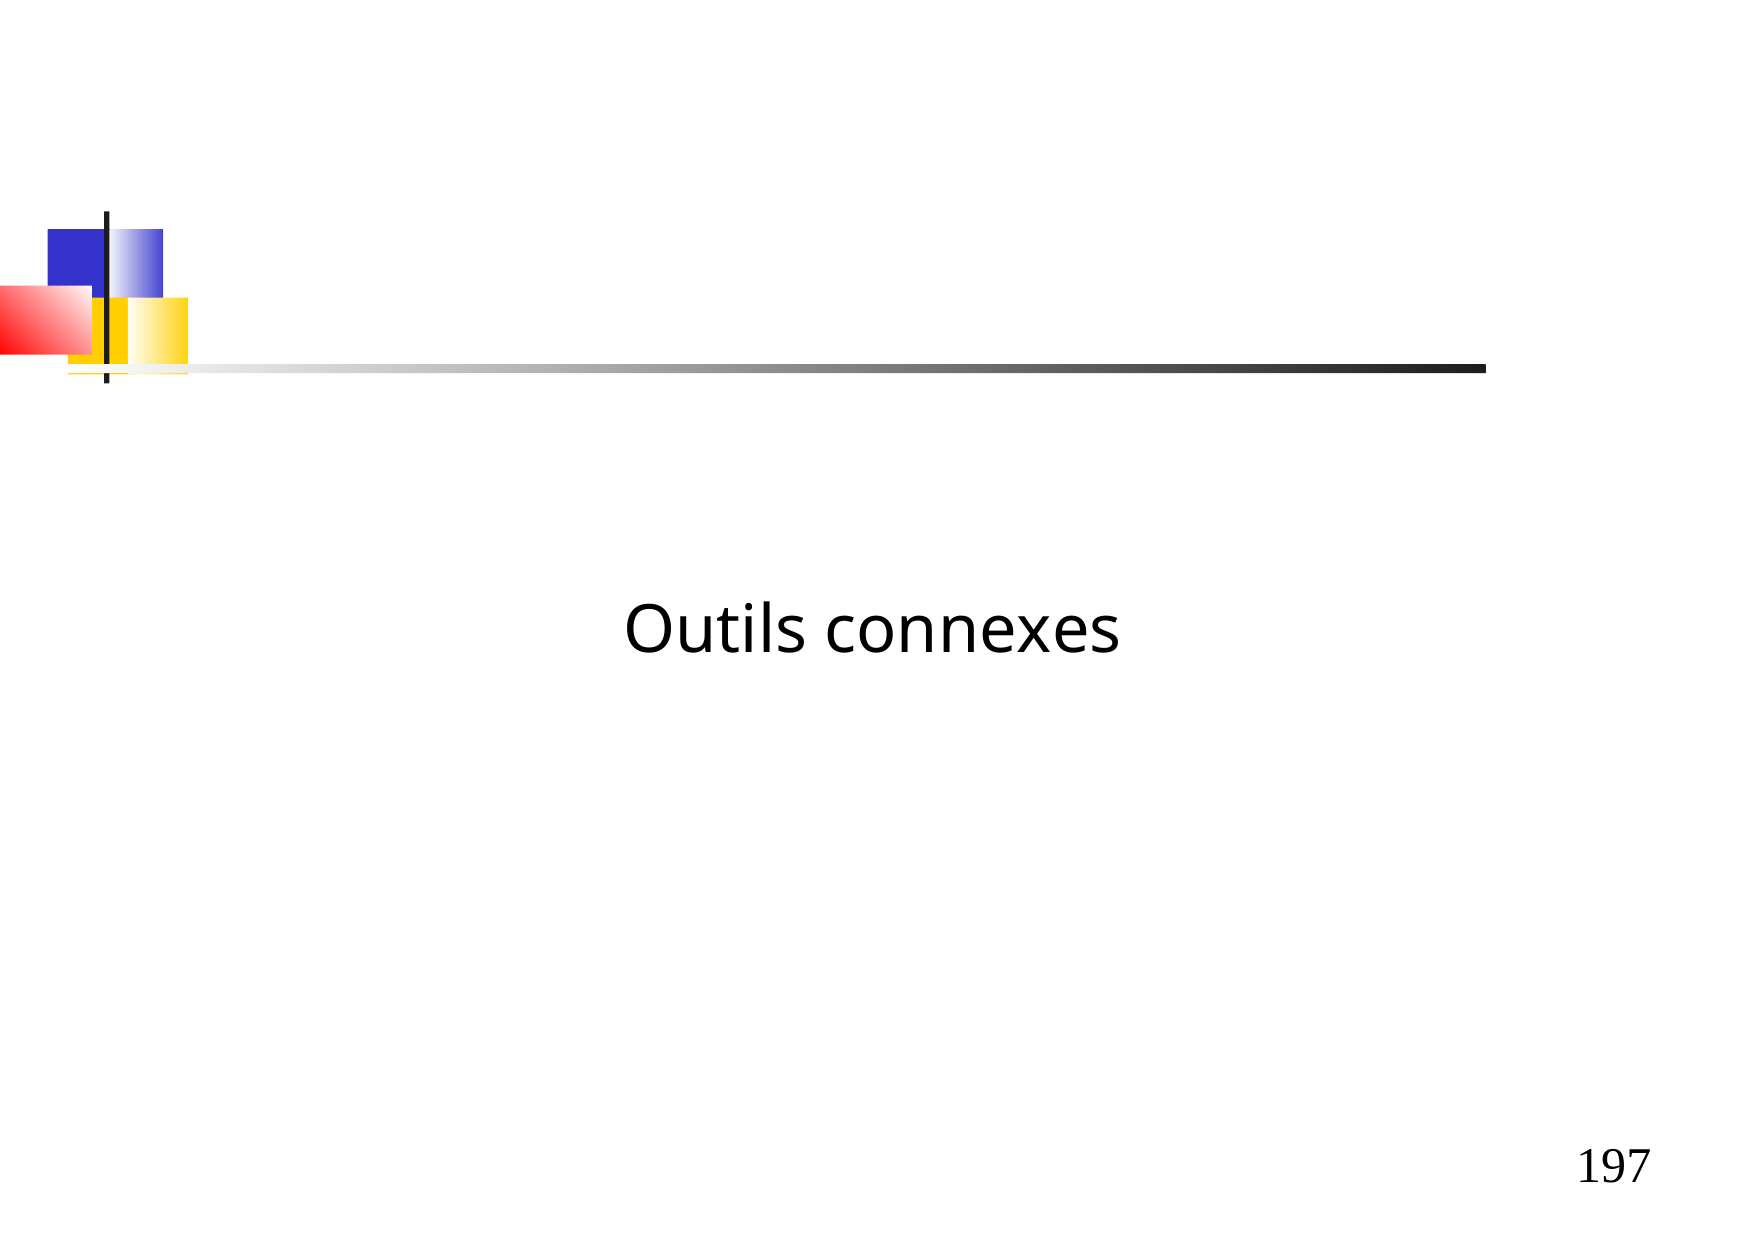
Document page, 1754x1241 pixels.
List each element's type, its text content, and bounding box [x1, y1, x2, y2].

subtitle Outils connexes [179, 139, 1567, 1119]
